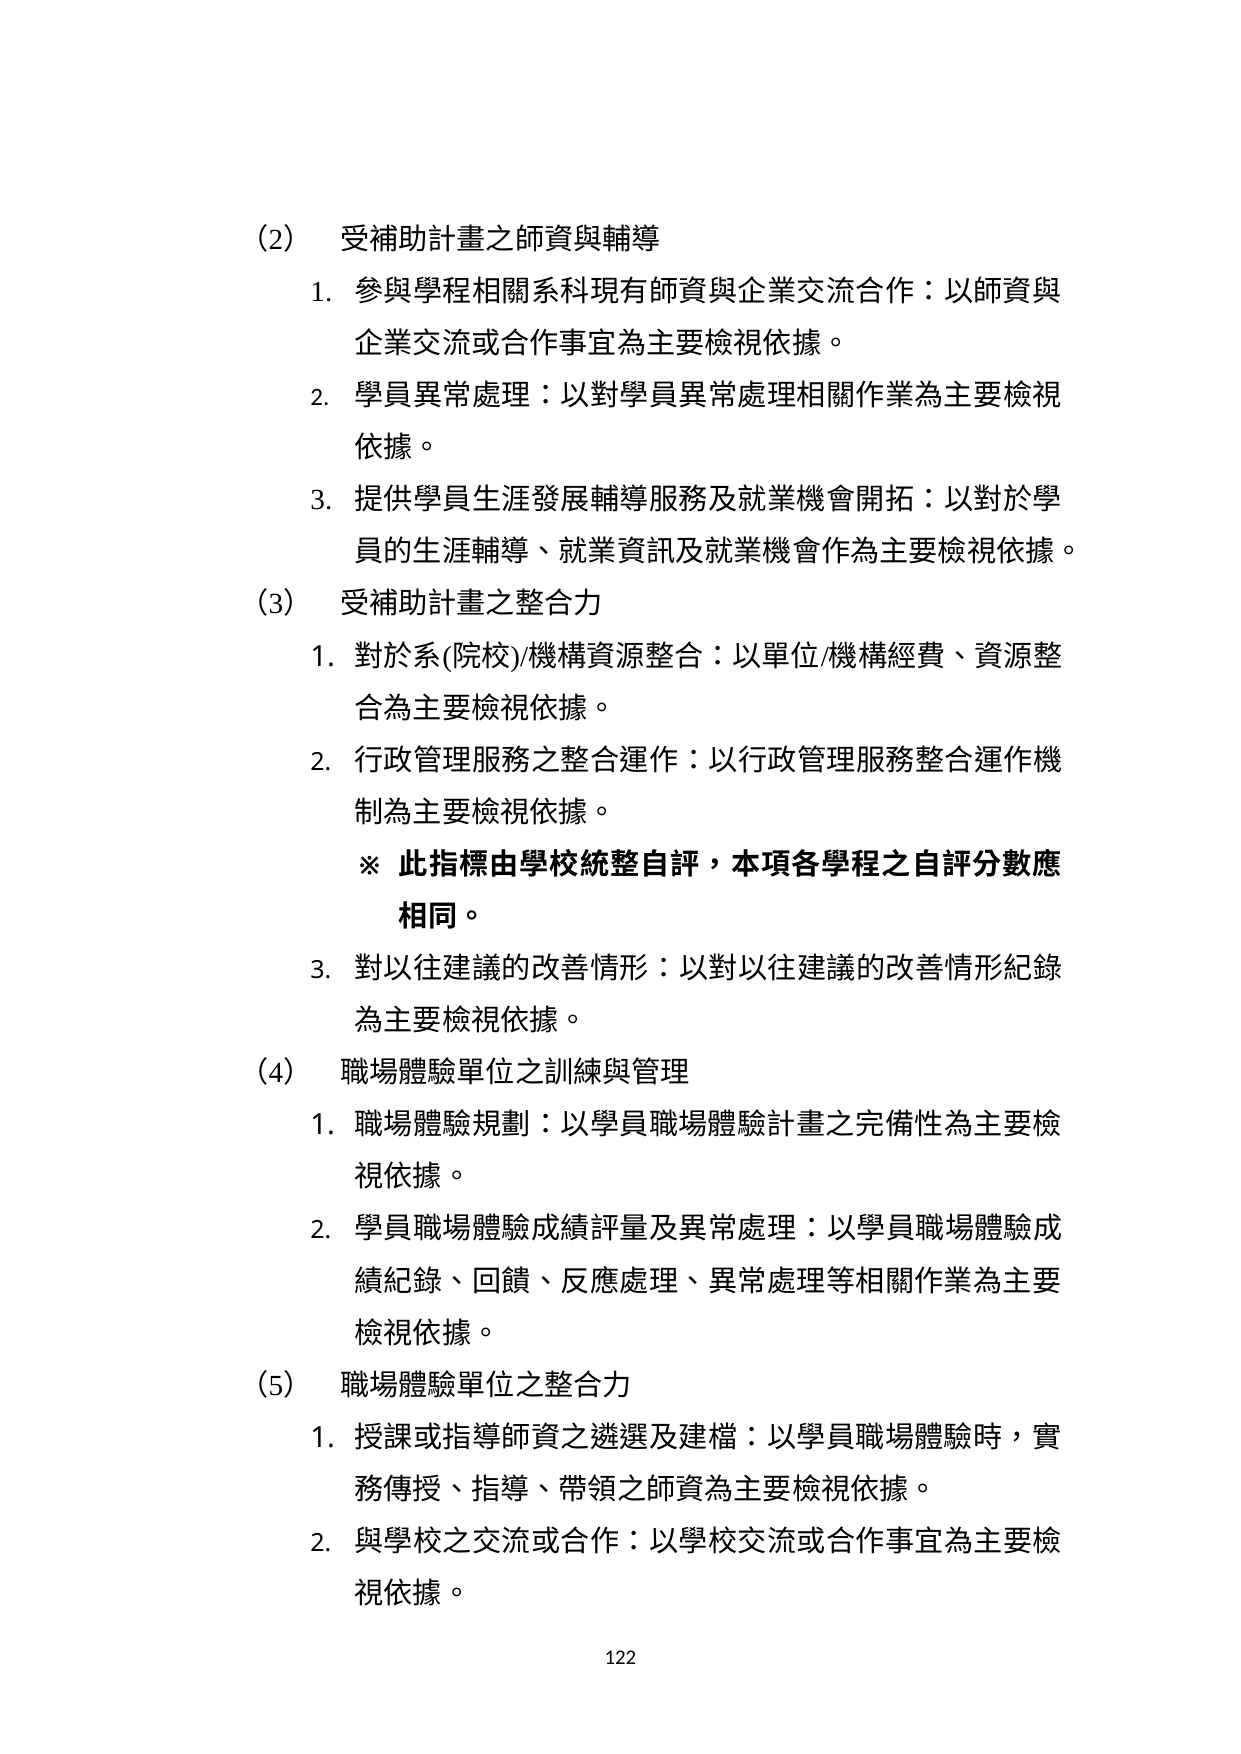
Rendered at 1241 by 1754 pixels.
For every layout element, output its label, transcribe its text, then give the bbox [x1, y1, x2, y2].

list 授課或指導師資之遴選及建檔：以學員職場體驗時，實務傳授、指導、帶領之師資為主要檢視依據。 [310, 1406, 1063, 1510]
list 職場體驗單位之整合力 [239, 1353, 1063, 1406]
list 與學校之交流或合作：以學校交流或合作事宜為主要檢視依據。 [310, 1510, 1063, 1614]
list 參與學程相關系科現有師資與企業交流合作：以師資與企業交流或合作事宜為主要檢視依據。 [310, 260, 1063, 364]
list 對以往建議的改善情形：以對以往建議的改善情形紀錄為主要檢視依據。 [310, 937, 1063, 1041]
list 提供學員生涯發展輔導服務及就業機會開拓：以對於學員的生涯輔導、就業資訊及就業機會作為主要檢視依據。 [310, 468, 1063, 572]
list 對於系(院校)/機構資源整合：以單位/機構經費、資源整合為主要檢視依據。 [310, 624, 1063, 728]
list 職場體驗單位之訓練與管理 [239, 1041, 1063, 1093]
list 受補助計畫之整合力 [239, 572, 1063, 624]
list 受補助計畫之師資與輔導 [239, 208, 1063, 260]
list 此指標由學校統整自評，本項各學程之自評分數應相同。 [354, 833, 1063, 937]
list 職場體驗規劃：以學員職場體驗計畫之完備性為主要檢視依據。 [310, 1093, 1063, 1197]
list 學員異常處理：以對學員異常處理相關作業為主要檢視依據。 [310, 364, 1063, 468]
list 行政管理服務之整合運作：以行政管理服務整合運作機制為主要檢視依據。 [310, 728, 1063, 833]
list 學員職場體驗成績評量及異常處理：以學員職場體驗成績紀錄、回饋、反應處理、異常處理等相關作業為主要檢視依據。 [310, 1197, 1063, 1353]
